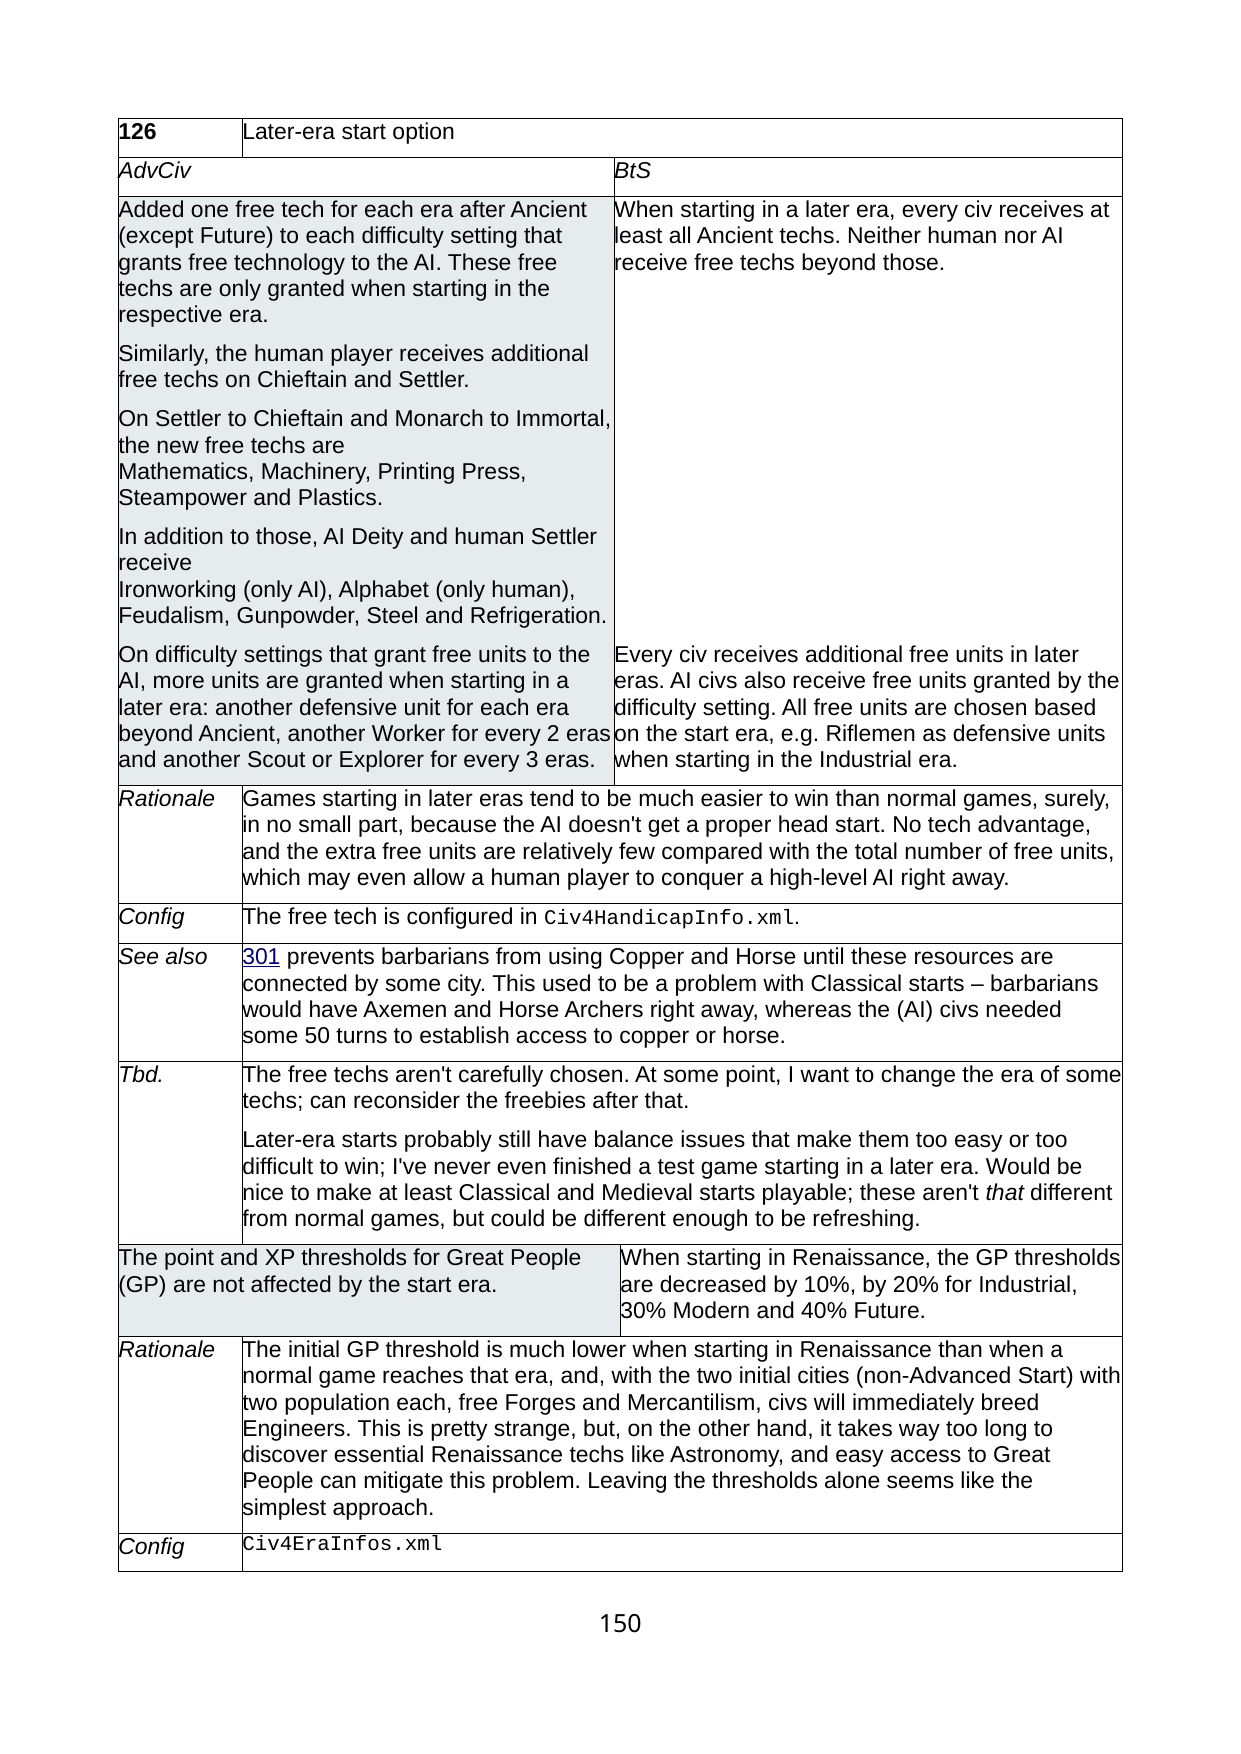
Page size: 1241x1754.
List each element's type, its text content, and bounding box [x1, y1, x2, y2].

table_cell See also [119, 944, 242, 1061]
table_cell Added one free tech for each era after Ancient (except Future) to each difficulty setting that grants free technology to the AI. These free techs are only granted when starting in the respective era. Similarly, the human player receives additional free techs on Chieftain and Settler. On Settler to Chieftain and Monarch to Immortal, the new free techs are Mathematics, Machinery, Printing Press, Steampower and Plastics. In addition to those, AI Deity and human Settler receive Ironworking (only AI), Alphabet (only human), Feudalism, Gunpowder, Steel and Refrigeration. On difficulty settings that grant free units to the AI, more units are granted when starting in a later era: another defensive unit for each era beyond Ancient, another Worker for every 2 eras and another Scout or Explorer for every 3 eras. [119, 197, 614, 785]
table_cell Games starting in later eras tend to be much easier to win than normal games, surely, in no small part, because the AI doesn't get a proper head start. No tech advantage, and the extra free units are relatively few compared with the total number of free units, which may even allow a human player to conquer a high-level AI right away. [243, 786, 1122, 903]
table_cell When starting in a later era, every civ receives at least all Ancient techs. Neither human nor AI receive free techs beyond those. Every civ receives additional free units in later eras. AI civs also receive free units granted by the difficulty setting. All free units are chosen based on the start era, e.g. Riflemen as defensive units when starting in the Industrial era. [615, 197, 1122, 785]
table_header Later-era start option [243, 119, 1122, 157]
table_header 126 [119, 119, 242, 157]
table_cell Config [119, 904, 242, 943]
table_cell The point and XP thresholds for Great People (GP) are not affected by the start era. [119, 1245, 620, 1336]
table_cell Rationale [119, 1337, 242, 1533]
table_cell 301 prevents barbarians from using Copper and Horse until these resources are connected by some city. This used to be a problem with Classical starts – barbarians would have Axemen and Horse Archers right away, whereas the (AI) civs needed some 50 turns to establish access to copper or horse. [243, 944, 1122, 1061]
table_cell AdvCiv [119, 158, 614, 196]
table_cell The free techs aren't carefully chosen. At some point, I want to change the era of some techs; can reconsider the freebies after that. Later-era starts probably still have balance issues that make them too easy or too difficult to win; I've never even finished a test game starting in a later era. Would be nice to make at least Classical and Medieval starts playable; these aren't that different from normal games, but could be different enough to be refreshing. [243, 1062, 1122, 1244]
table_cell The initial GP threshold is much lower when starting in Renaissance than when a normal game reaches that era, and, with the two initial cities (non-Advanced Start) with two population each, free Forges and Mercantilism, civs will immediately breed Engineers. This is pretty strange, but, on the other hand, it takes way too long to discover essential Renaissance techs like Astronomy, and easy access to Great People can mitigate this problem. Leaving the thresholds alone seems like the simplest approach. [243, 1337, 1122, 1533]
table_cell BtS [615, 158, 1122, 196]
table_cell Tbd. [119, 1062, 242, 1244]
table_cell When starting in Renaissance, the GP thresholds are decreased by 10%, by 20% for Industrial, 30% Modern and 40% Future. [621, 1245, 1122, 1336]
table_cell The free tech is configured in Civ4HandicapInfo.xml. [243, 904, 1122, 943]
table_cell Rationale [119, 786, 242, 903]
table_cell Civ4EraInfos.xml [243, 1534, 1122, 1571]
table_cell Config [119, 1534, 242, 1571]
